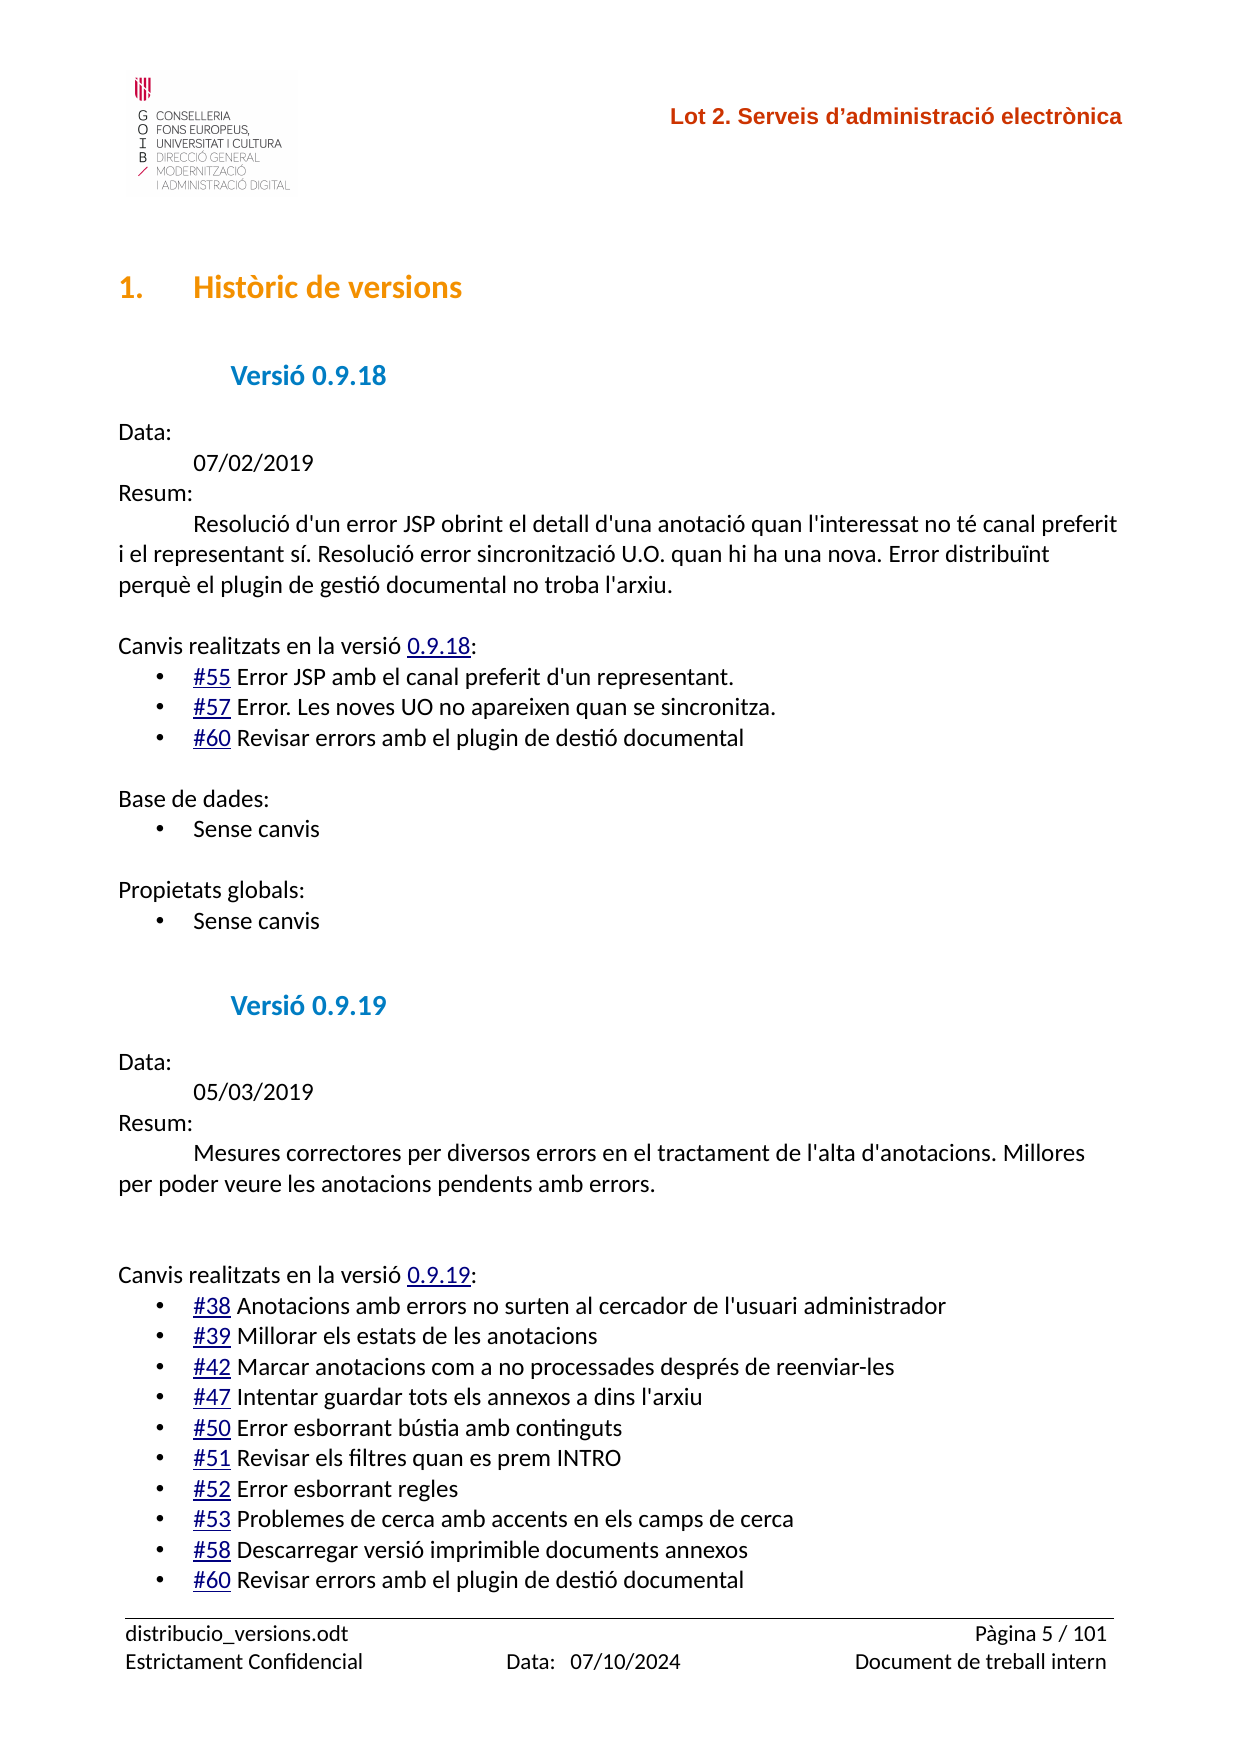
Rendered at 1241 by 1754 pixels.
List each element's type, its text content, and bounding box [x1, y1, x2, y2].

picture [126, 70, 299, 197]
list #60 Revisar errors amb el plugin de destió documental [156, 1565, 1122, 1595]
list #39 Millorar els estats de les anotacions [156, 1321, 1122, 1351]
text Data: [118, 417, 1122, 447]
list #55 Error JSP amb el canal preferit d'un representant. [156, 661, 1122, 691]
list #38 Anotacions amb errors no surten al cercador de l'usuari administrador [156, 1290, 1122, 1321]
text Mesures correctores per diversos errors en el tractament de l'alta d'anotacions. Millores per poder veure les anotacions pendents amb errors. [118, 1137, 1122, 1198]
list #57 Error. Les noves UO no apareixen quan se sincronitza. [156, 691, 1122, 722]
text 07/02/2019 [118, 447, 1122, 478]
list Sense canvis [156, 813, 1122, 844]
list #50 Error esborrant bústia amb continguts [156, 1412, 1122, 1443]
text Resolució d'un error JSP obrint el detall d'una anotació quan l'interessat no té canal preferit i el representant sí. Resolució error sincronització U.O. quan hi ha una nova. Error distribuïnt perquè el plugin de gestió documental no troba l'arxiu. [118, 508, 1122, 600]
text Resum: [118, 478, 1122, 508]
text Data: [118, 1046, 1122, 1076]
text Base de dades: [118, 783, 1122, 813]
subtitle Versió 0.9.18 [153, 357, 1122, 393]
subtitle Històric de versions [118, 266, 1122, 307]
list #52 Error esborrant regles [156, 1473, 1122, 1504]
list #51 Revisar els filtres quan es prem INTRO [156, 1443, 1122, 1473]
text Propietats globals: [118, 874, 1122, 905]
list #47 Intentar guardar tots els annexos a dins l'arxiu [156, 1382, 1122, 1412]
list Sense canvis [156, 905, 1122, 935]
text Canvis realitzats en la versió 0.9.19: [118, 1259, 1122, 1290]
list #53 Problemes de cerca amb accents en els camps de cerca [156, 1504, 1122, 1534]
list #60 Revisar errors amb el plugin de destió documental [156, 722, 1122, 752]
list #58 Descarregar versió imprimible documents annexos [156, 1534, 1122, 1565]
text Resum: [118, 1107, 1122, 1137]
list #42 Marcar anotacions com a no processades després de reenviar-les [156, 1351, 1122, 1382]
text 05/03/2019 [118, 1076, 1122, 1107]
subtitle Versió 0.9.19 [153, 987, 1122, 1022]
text Canvis realitzats en la versió 0.9.18: [118, 630, 1122, 661]
